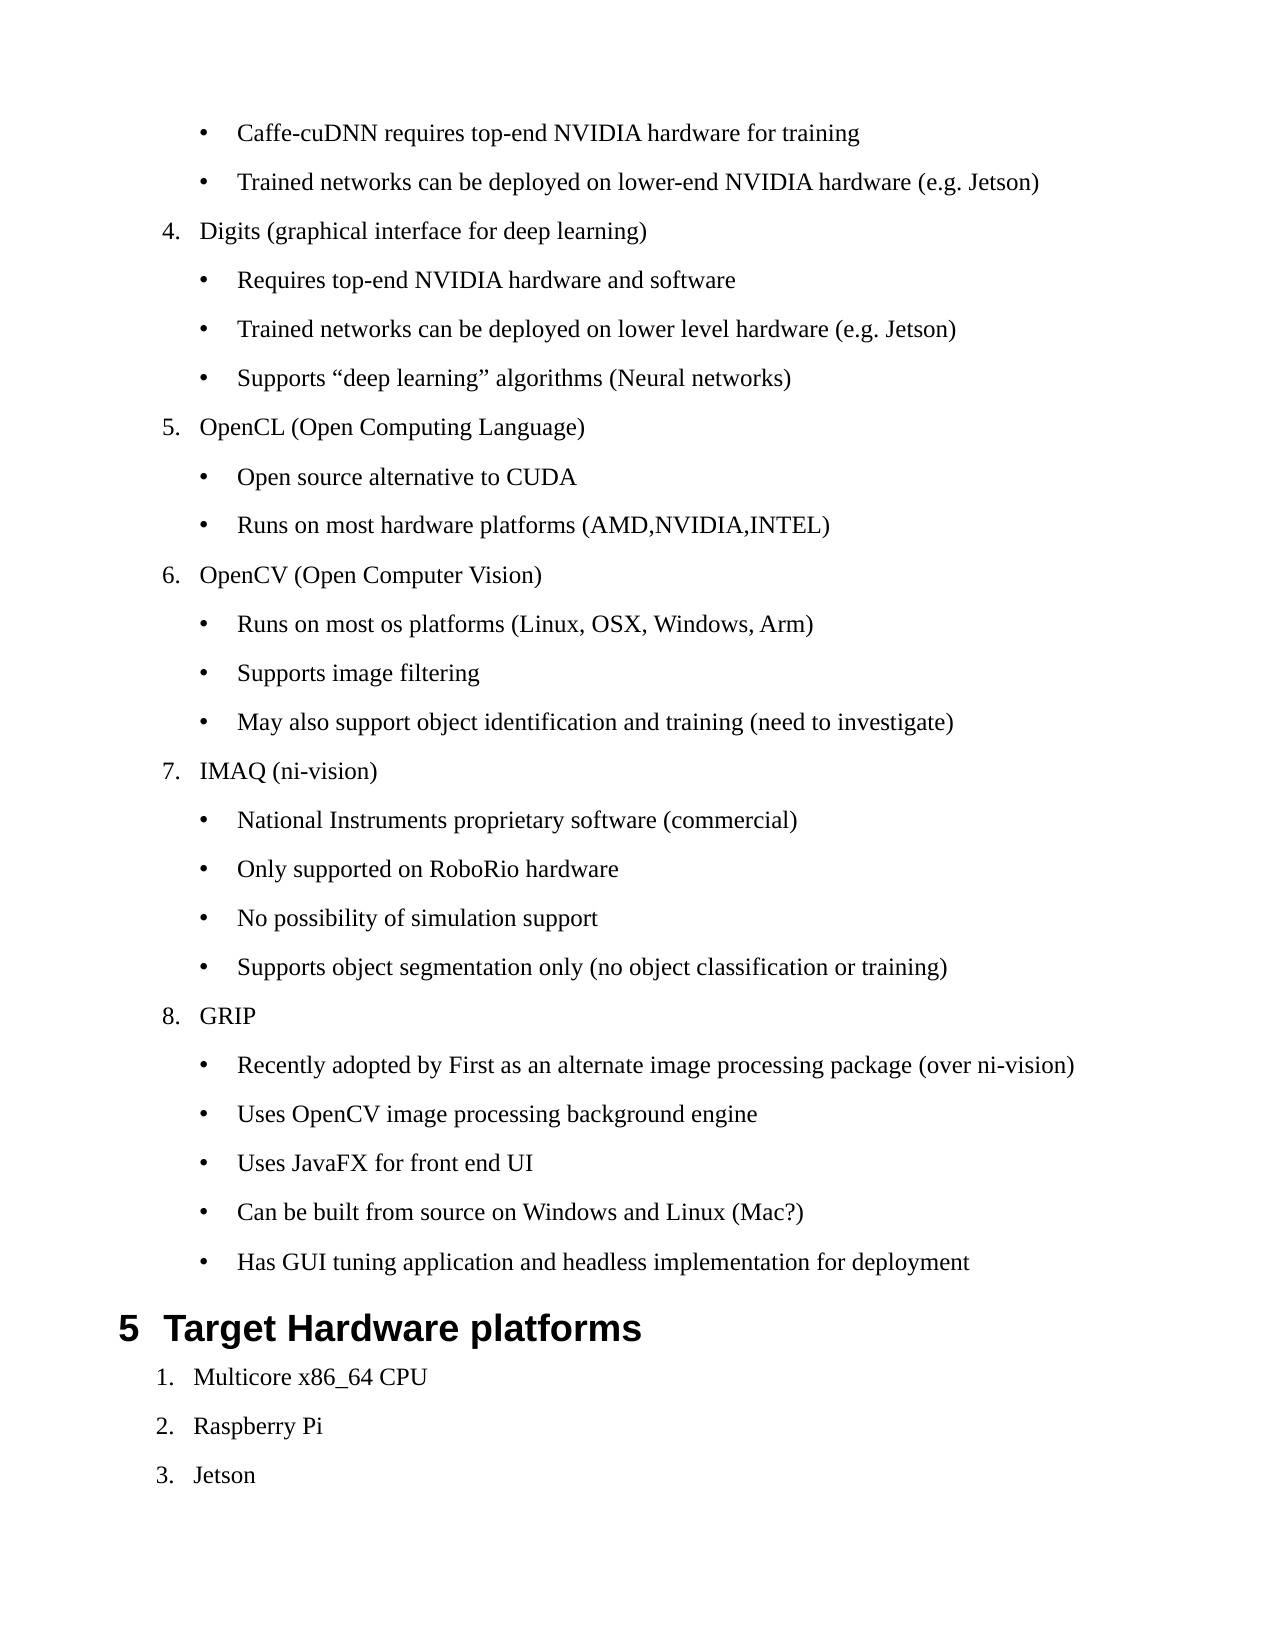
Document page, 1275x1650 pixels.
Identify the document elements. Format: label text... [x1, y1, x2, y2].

list Runs on most hardware platforms (AMD,NVIDIA,INTEL) [199, 511, 1157, 539]
list No possibility of simulation support [199, 903, 1157, 932]
list Digits (graphical interface for deep learning) [162, 216, 1157, 245]
list Open source alternative to CUDA [199, 462, 1157, 490]
list GRIP [162, 1001, 1157, 1030]
list Can be built from source on Windows and Linux (Mac?) [199, 1197, 1157, 1226]
list Supports object segmentation only (no object classification or training) [199, 952, 1157, 981]
list Has GUI tuning application and headless implementation for deployment [199, 1247, 1157, 1275]
list Caffe-cuDNN requires top-end NVIDIA hardware for training [199, 118, 1157, 147]
list IMAQ (ni-vision) [162, 756, 1157, 785]
list OpenCV (Open Computer Vision) [162, 560, 1157, 588]
list Uses JavaFX for front end UI [199, 1148, 1157, 1177]
list Supports image filtering [199, 658, 1157, 687]
list Supports “deep learning” algorithms (Neural networks) [199, 363, 1157, 392]
list OpenCL (Open Computing Language) [162, 412, 1157, 441]
list Raspberry Pi [156, 1411, 1157, 1440]
list Uses OpenCV image processing background engine [199, 1099, 1157, 1128]
list Jetson [156, 1460, 1157, 1489]
list Trained networks can be deployed on lower level hardware (e.g. Jetson) [199, 314, 1157, 343]
list Only supported on RoboRio hardware [199, 854, 1157, 883]
list Trained networks can be deployed on lower-end NVIDIA hardware (e.g. Jetson) [199, 167, 1157, 196]
list Requires top-end NVIDIA hardware and software [199, 265, 1157, 294]
list Multicore x86_64 CPU [156, 1362, 1157, 1391]
list National Instruments proprietary software (commercial) [199, 805, 1157, 834]
list Recently adopted by First as an alternate image processing package (over ni-vision) [199, 1050, 1157, 1079]
subtitle Target Hardware platforms [118, 1306, 1157, 1350]
list Runs on most os platforms (Linux, OSX, Windows, Arm) [199, 609, 1157, 637]
list May also support object identification and training (need to investigate) [199, 707, 1157, 736]
